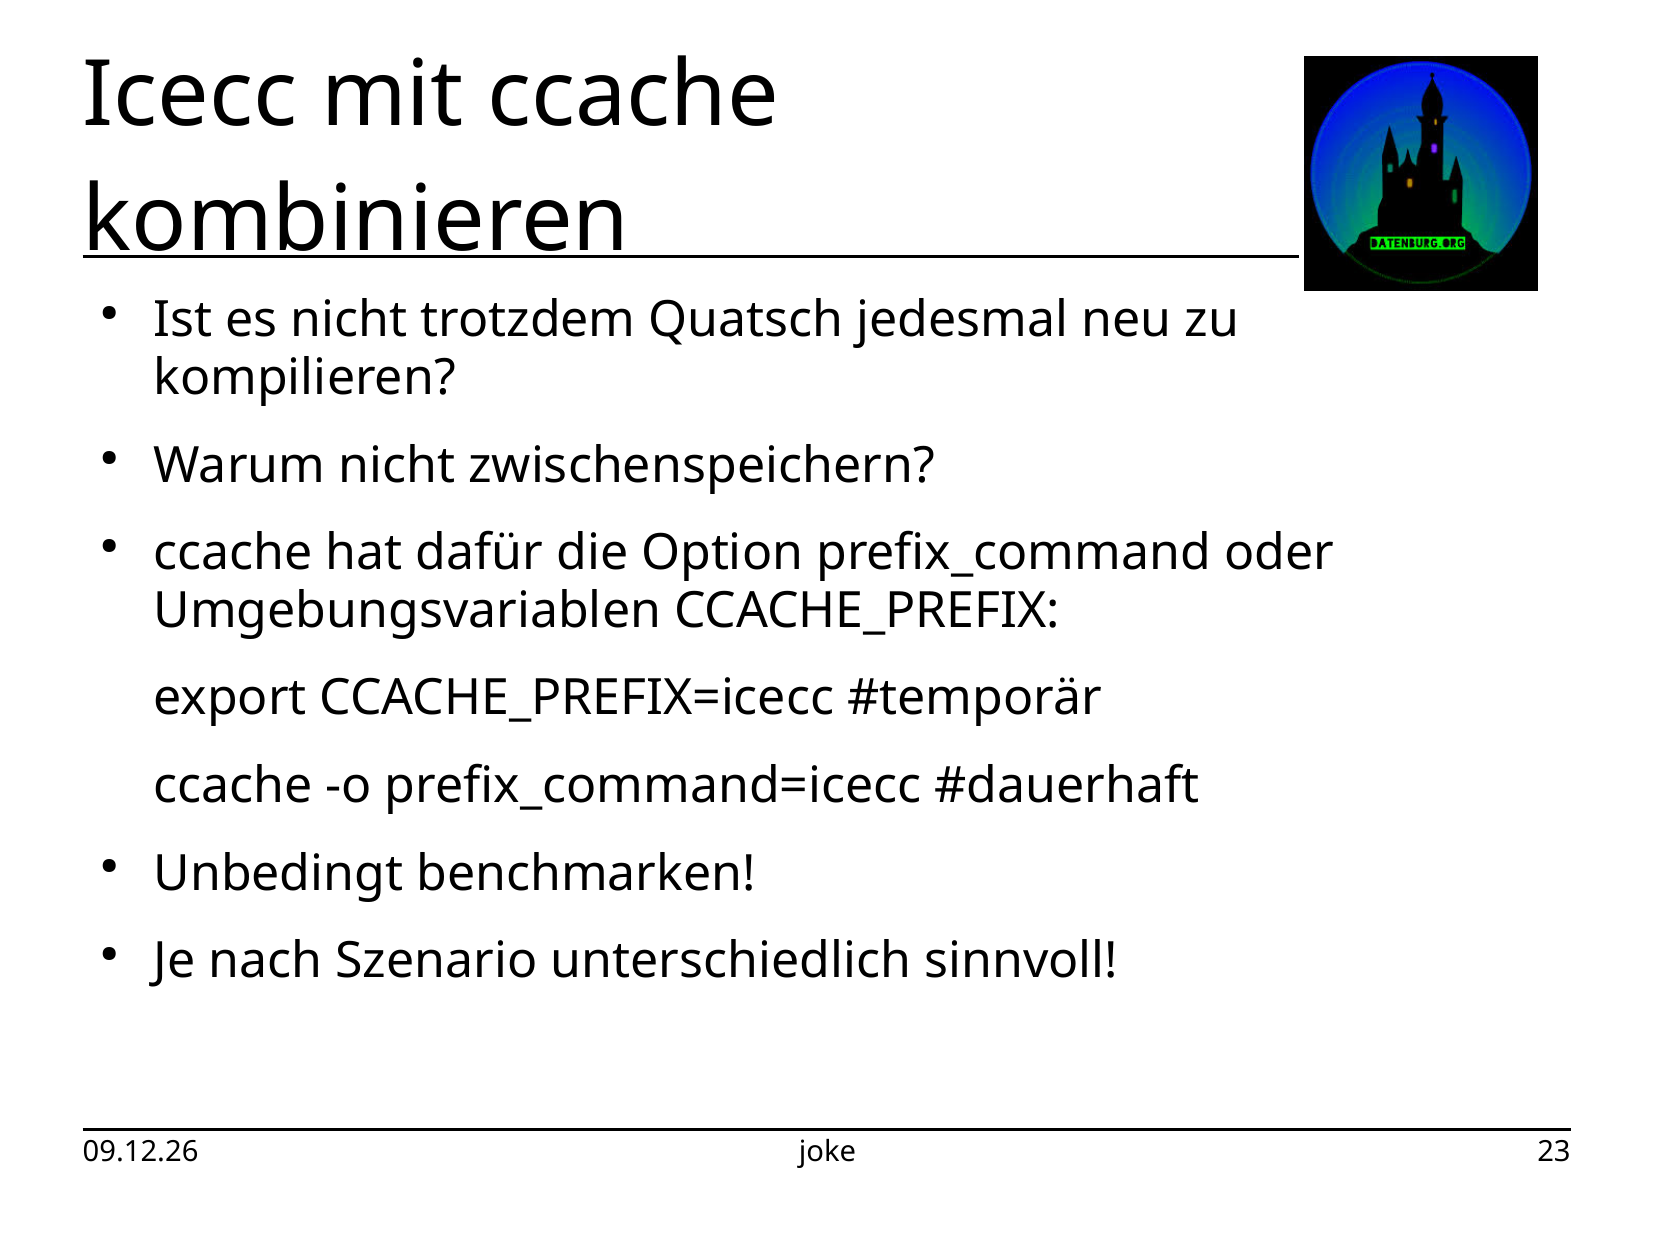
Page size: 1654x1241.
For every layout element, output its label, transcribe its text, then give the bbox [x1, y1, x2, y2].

picture [1304, 56, 1538, 290]
title Icecc mit ccache kombinieren [82, 49, 1300, 257]
list Ist es nicht trotzdem Quatsch jedesmal neu zu kompilieren? Warum nicht zwischenspeichern? ccache hat dafür die Option prefix_command oder Umgebungsvariablen CCACHE_PREFIX: export CCACHE_PREFIX=icecc #temporär ccache -o prefix_command=icecc #dauerhaft Unbedingt benchmarken! Je nach Szenario unterschiedlich sinnvoll! [82, 290, 1538, 1010]
